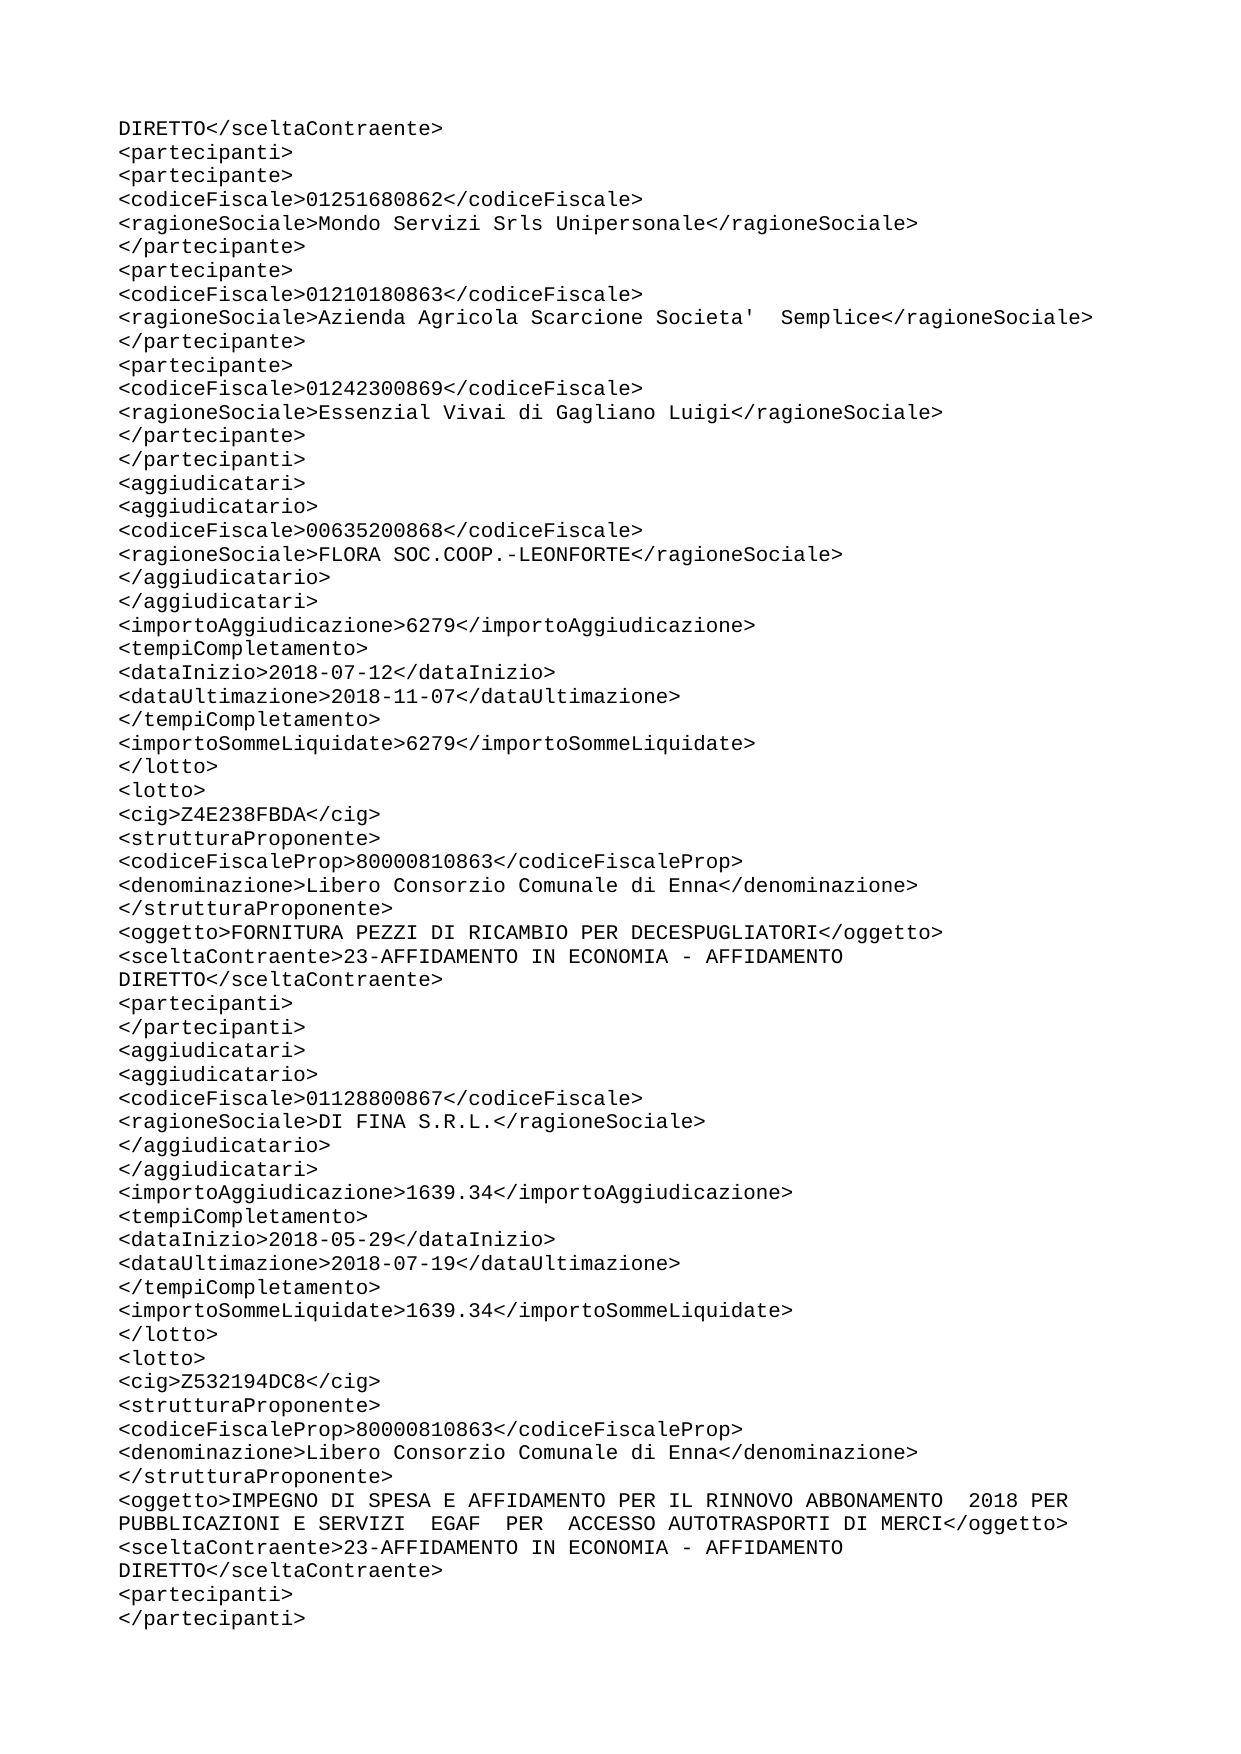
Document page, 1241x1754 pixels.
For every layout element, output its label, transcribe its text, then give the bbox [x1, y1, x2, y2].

text <codiceFiscale>00635200868</codiceFiscale> [118, 520, 1122, 544]
text <importoSommeLiquidate>6279</importoSommeLiquidate> [118, 733, 1122, 757]
text <tempiCompletamento> [118, 1206, 1122, 1229]
text <partecipanti> [118, 993, 1122, 1017]
text <codiceFiscale>01128800867</codiceFiscale> [118, 1088, 1122, 1111]
text <ragioneSociale>Mondo Servizi Srls Unipersonale</ragioneSociale> [118, 213, 1122, 236]
text <dataUltimazione>2018-11-07</dataUltimazione> [118, 686, 1122, 709]
text <cig>Z4E238FBDA</cig> [118, 804, 1122, 827]
text <codiceFiscaleProp>80000810863</codiceFiscaleProp> [118, 1419, 1122, 1442]
text <lotto> [118, 780, 1122, 804]
text <ragioneSociale>FLORA SOC.COOP.-LEONFORTE</ragioneSociale> [118, 544, 1122, 567]
text <sceltaContraente>23-AFFIDAMENTO IN ECONOMIA - AFFIDAMENTO DIRETTO</sceltaContraente> [118, 1537, 1122, 1584]
text <dataInizio>2018-07-12</dataInizio> [118, 662, 1122, 686]
text <ragioneSociale>Azienda Agricola Scarcione Societa' Semplice</ragioneSociale> [118, 307, 1122, 331]
text </aggiudicatario> [118, 1135, 1122, 1158]
text </strutturaProponente> [118, 898, 1122, 922]
text <codiceFiscale>01242300869</codiceFiscale> [118, 378, 1122, 402]
text <lotto> [118, 1348, 1122, 1371]
text <ragioneSociale>Essenzial Vivai di Gagliano Luigi</ragioneSociale> [118, 402, 1122, 426]
text <codiceFiscale>01251680862</codiceFiscale> [118, 189, 1122, 213]
text <oggetto>FORNITURA PEZZI DI RICAMBIO PER DECESPUGLIATORI</oggetto> [118, 922, 1122, 946]
text <importoSommeLiquidate>1639.34</importoSommeLiquidate> [118, 1300, 1122, 1324]
text <tempiCompletamento> [118, 638, 1122, 662]
text <aggiudicatari> [118, 473, 1122, 496]
text </tempiCompletamento> [118, 709, 1122, 733]
text </strutturaProponente> [118, 1466, 1122, 1489]
text <aggiudicatario> [118, 496, 1122, 520]
text <partecipanti> [118, 1584, 1122, 1608]
text </aggiudicatari> [118, 1158, 1122, 1182]
text </lotto> [118, 1324, 1122, 1348]
text <codiceFiscale>01210180863</codiceFiscale> [118, 284, 1122, 307]
text <denominazione>Libero Consorzio Comunale di Enna</denominazione> [118, 875, 1122, 898]
text <codiceFiscaleProp>80000810863</codiceFiscaleProp> [118, 851, 1122, 875]
text </partecipante> [118, 331, 1122, 354]
text </partecipanti> [118, 1017, 1122, 1040]
text <strutturaProponente> [118, 827, 1122, 851]
text <aggiudicatari> [118, 1040, 1122, 1064]
text </tempiCompletamento> [118, 1277, 1122, 1300]
text <ragioneSociale>DI FINA S.R.L.</ragioneSociale> [118, 1111, 1122, 1135]
text <strutturaProponente> [118, 1395, 1122, 1419]
text </partecipanti> [118, 449, 1122, 473]
text </lotto> [118, 757, 1122, 780]
text <partecipanti> [118, 142, 1122, 165]
text </aggiudicatari> [118, 591, 1122, 615]
text </partecipanti> [118, 1608, 1122, 1631]
text <importoAggiudicazione>6279</importoAggiudicazione> [118, 615, 1122, 638]
text <dataUltimazione>2018-07-19</dataUltimazione> [118, 1253, 1122, 1277]
text <partecipante> [118, 165, 1122, 189]
text <partecipante> [118, 260, 1122, 284]
text <dataInizio>2018-05-29</dataInizio> [118, 1229, 1122, 1253]
text <denominazione>Libero Consorzio Comunale di Enna</denominazione> [118, 1442, 1122, 1466]
text <sceltaContraente>23-AFFIDAMENTO IN ECONOMIA - AFFIDAMENTO DIRETTO</sceltaContraente> [118, 946, 1122, 993]
text <cig>Z532194DC8</cig> [118, 1371, 1122, 1395]
text </aggiudicatario> [118, 567, 1122, 591]
text DIRETTO</sceltaContraente> [118, 118, 1122, 142]
text <importoAggiudicazione>1639.34</importoAggiudicazione> [118, 1182, 1122, 1206]
text <oggetto>IMPEGNO DI SPESA E AFFIDAMENTO PER IL RINNOVO ABBONAMENTO 2018 PER PUBBLICAZIONI E SERVIZI EGAF PER ACCESSO AUTOTRASPORTI DI MERCI</oggetto> [118, 1489, 1122, 1537]
text </partecipante> [118, 426, 1122, 449]
text </partecipante> [118, 236, 1122, 260]
text <partecipante> [118, 354, 1122, 378]
text <aggiudicatario> [118, 1064, 1122, 1088]
